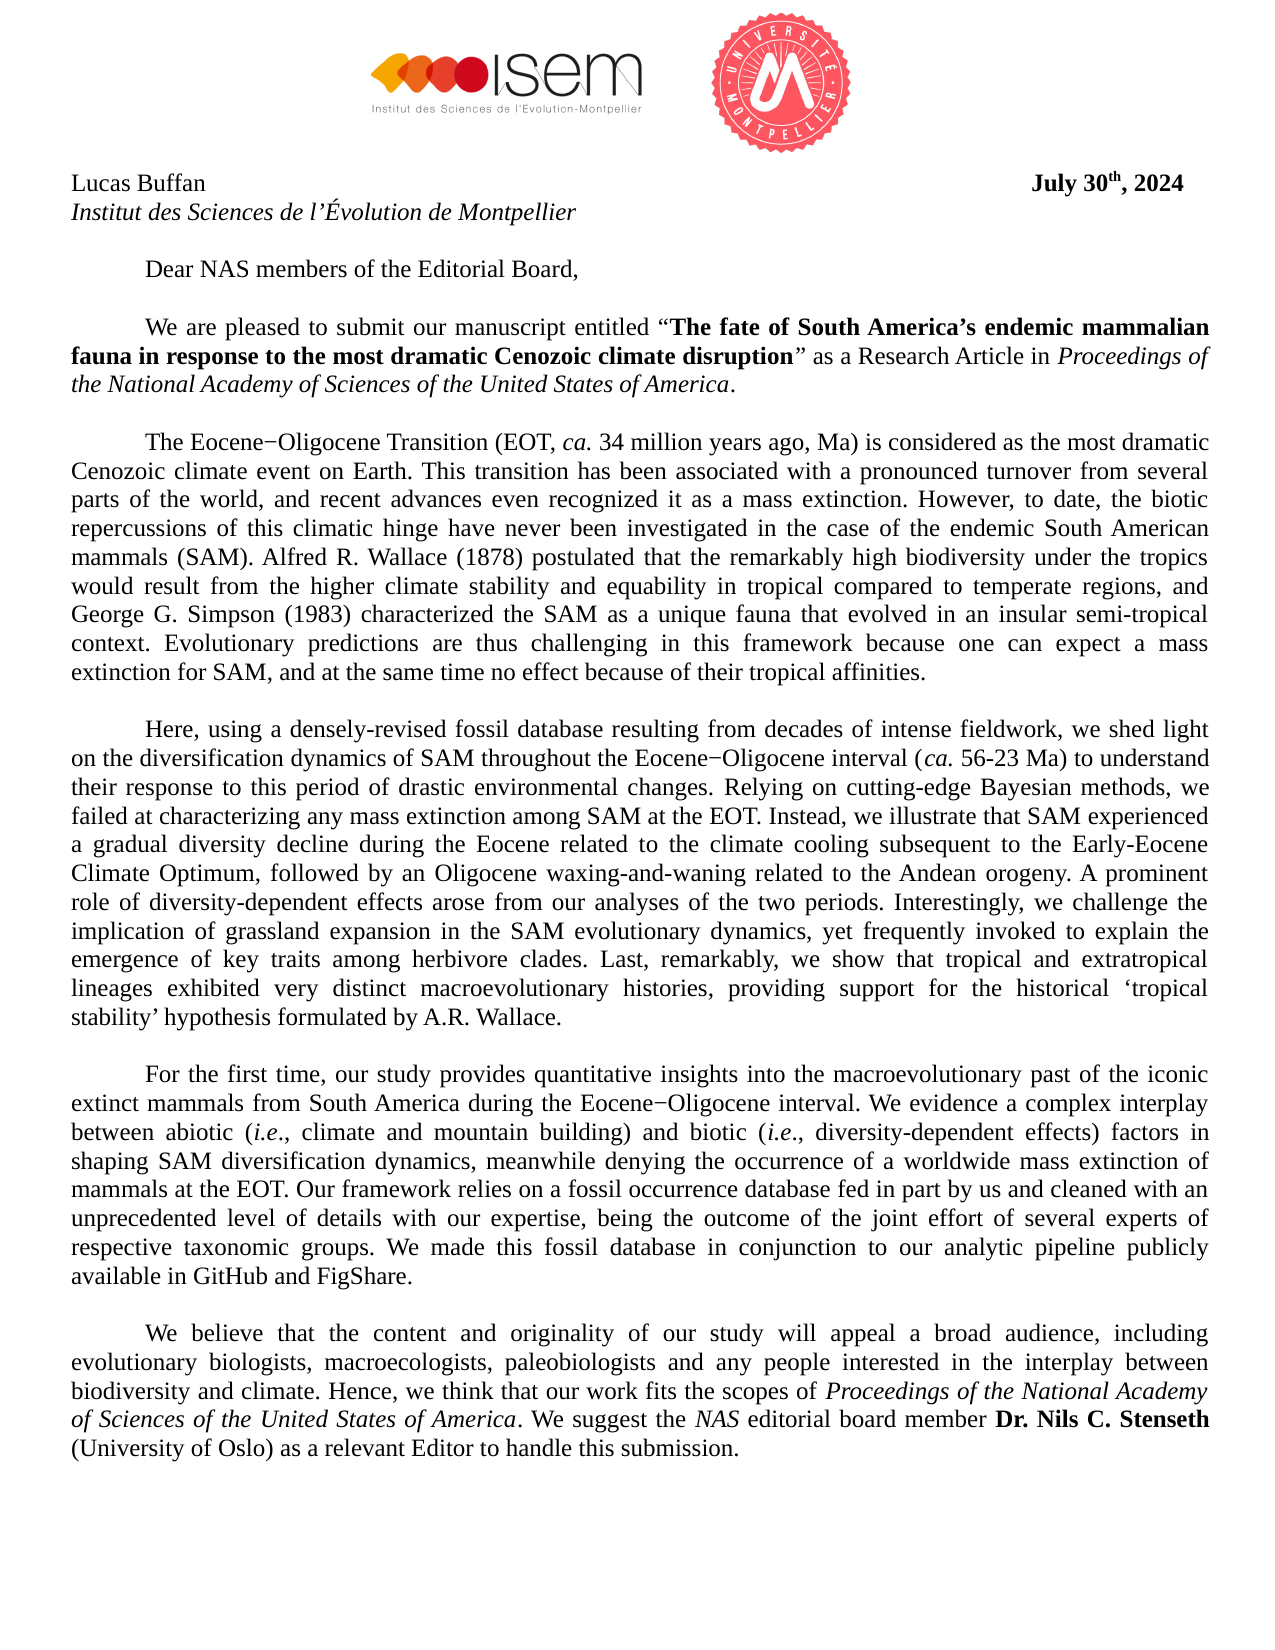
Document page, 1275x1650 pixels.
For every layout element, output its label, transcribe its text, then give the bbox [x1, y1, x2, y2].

text We are pleased to submit our manuscript entitled “The fate of South America’s endemic mammalian fauna in response to the most dramatic Cenozoic climate disruption” as a Research Article in Proceedings of the National Academy of Sciences of the United States of America. [71, 312, 1210, 398]
text For the first time, our study provides quantitative insights into the macroevolutionary past of the iconic extinct mammals from South America during the Eocene−Oligocene interval. We evidence a complex interplay between abiotic (i.e., climate and mountain building) and biotic (i.e., diversity-dependent effects) factors in shaping SAM diversification dynamics, meanwhile denying the occurrence of a worldwide mass extinction of mammals at the EOT. Our framework relies on a fossil occurrence database fed in part by us and cleaned with an unprecedented level of details with our expertise, being the outcome of the joint effort of several experts of respective taxonomic groups. We made this fossil database in conjunction to our analytic pipeline publicly available in GitHub and FigShare. [71, 1059, 1210, 1289]
text The Eocene−Oligocene Transition (EOT, ca. 34 million years ago, Ma) is considered as the most dramatic Cenozoic climate event on Earth. This transition has been associated with a pronounced turnover from several parts of the world, and recent advances even recognized it as a mass extinction. However, to date, the biotic repercussions of this climatic hinge have never been investigated in the case of the endemic South American mammals (SAM). Alfred R. Wallace (1878) postulated that the remarkably high biodiversity under the tropics would result from the higher climate stability and equability in tropical compared to temperate regions, and George G. Simpson (1983) characterized the SAM as a unique fauna that evolved in an insular semi-tropical context. Evolutionary predictions are thus challenging in this framework because one can expect a mass extinction for SAM, and at the same time no effect because of their tropical affinities. [71, 427, 1210, 686]
text Dear NAS members of the Editorial Board, [71, 254, 1210, 283]
text Institut des Sciences de l’Évolution de Montpellier [71, 197, 1210, 226]
text We believe that the content and originality of our study will appeal a broad audience, including evolutionary biologists, macroecologists, paleobiologists and any people interested in the interplay between biodiversity and climate. Hence, we think that our work fits the scopes of Proceedings of the National Academy of Sciences of the United States of America. We suggest the NAS editorial board member Dr. Nils C. Stenseth (University of Oslo) as a relevant Editor to handle this submission. [71, 1318, 1210, 1462]
text Here, using a densely-revised fossil database resulting from decades of intense fieldwork, we shed light on the diversification dynamics of SAM throughout the Eocene−Oligocene interval (ca. 56-23 Ma) to understand their response to this period of drastic environmental changes. Relying on cutting-edge Bayesian methods, we failed at characterizing any mass extinction among SAM at the EOT. Instead, we illustrate that SAM experienced a gradual diversity decline during the Eocene related to the climate cooling subsequent to the Early-Eocene Climate Optimum, followed by an Oligocene waxing-and-waning related to the Andean orogeny. A prominent role of diversity-dependent effects arose from our analyses of the two periods. Interestingly, we challenge the implication of grassland expansion in the SAM evolutionary dynamics, yet frequently invoked to explain the emergence of key traits among herbivore clades. Last, remarkably, we show that tropical and extratropical lineages exhibited very distinct macroevolutionary histories, providing support for the historical ‘tropical stability’ hypothesis formulated by A.R. Wallace. [71, 714, 1210, 1031]
picture [367, 32, 645, 140]
picture [711, 13, 851, 153]
text Lucas Buffan July 30th, 2024 [71, 168, 1210, 197]
